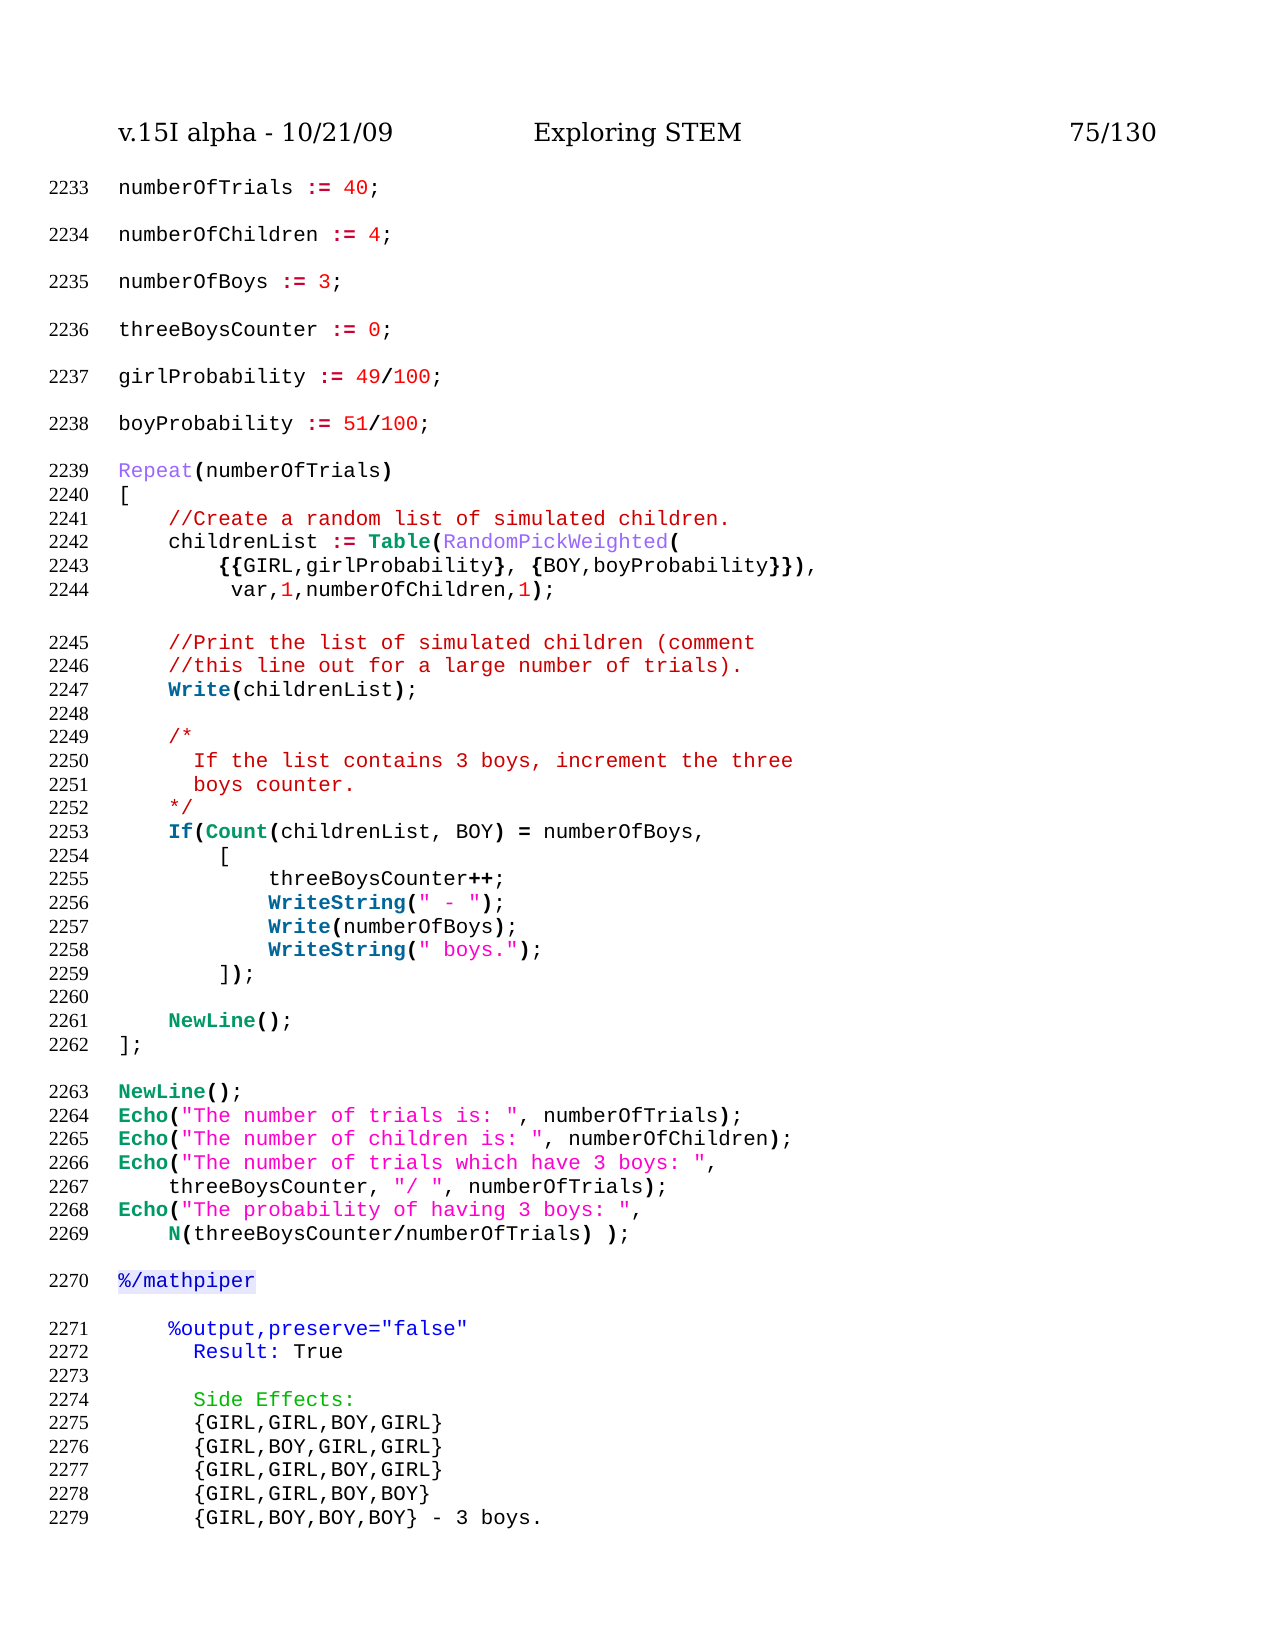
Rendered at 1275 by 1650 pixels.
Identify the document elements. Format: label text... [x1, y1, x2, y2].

text /* [118, 726, 1157, 750]
text {{GIRL,girlProbability}, {BOY,boyProbability}}), [118, 555, 1157, 579]
text {GIRL,BOY,BOY,BOY} - 3 boys. [118, 1507, 1157, 1530]
text //Print the list of simulated children (comment [118, 632, 1157, 656]
text %/mathpiper [118, 1270, 1157, 1294]
text Echo("The number of trials which have 3 boys: ", [118, 1152, 1157, 1176]
text Echo("The probability of having 3 boys: ", [118, 1199, 1157, 1223]
text WriteString(" boys."); [118, 939, 1157, 963]
text {GIRL,GIRL,BOY,BOY} [118, 1483, 1157, 1507]
text NewLine(); [118, 1010, 1157, 1034]
text ]; [118, 1034, 1157, 1057]
text Write(numberOfBoys); [118, 916, 1157, 939]
text If the list contains 3 boys, increment the three [118, 750, 1157, 774]
text Echo("The number of children is: ", numberOfChildren); [118, 1128, 1157, 1152]
text Result: True [118, 1341, 1157, 1365]
text boyProbability := 51/100; [118, 413, 1157, 437]
text numberOfChildren := 4; [118, 224, 1157, 248]
text Echo("The number of trials is: ", numberOfTrials); [118, 1105, 1157, 1128]
text childrenList := Table(RandomPickWeighted( [118, 531, 1157, 555]
text {GIRL,GIRL,BOY,GIRL} [118, 1412, 1157, 1436]
text N(threeBoysCounter/numberOfTrials) ); [118, 1223, 1157, 1247]
text numberOfTrials := 40; [118, 177, 1157, 200]
text Repeat(numberOfTrials) [118, 461, 1157, 484]
text If(Count(childrenList, BOY) = numberOfBoys, [118, 821, 1157, 845]
text {GIRL,BOY,GIRL,GIRL} [118, 1436, 1157, 1459]
text threeBoysCounter, "/ ", numberOfTrials); [118, 1176, 1157, 1199]
text */ [118, 797, 1157, 821]
text [ [118, 845, 1157, 868]
text ]); [118, 963, 1157, 987]
text [ [118, 484, 1157, 508]
text {GIRL,GIRL,BOY,GIRL} [118, 1459, 1157, 1483]
text threeBoysCounter := 0; [118, 319, 1157, 342]
text //Create a random list of simulated children. [118, 508, 1157, 531]
text girlProbability := 49/100; [118, 366, 1157, 389]
text NewLine(); [118, 1081, 1157, 1105]
text WriteString(" - "); [118, 892, 1157, 916]
text Write(childrenList); [118, 679, 1157, 703]
text var,1,numberOfChildren,1); [118, 579, 1157, 602]
text //this line out for a large number of trials). [118, 656, 1157, 679]
text Side Effects: [118, 1388, 1157, 1412]
text numberOfBoys := 3; [118, 271, 1157, 295]
text threeBoysCounter++; [118, 868, 1157, 892]
text boys counter. [118, 774, 1157, 797]
text %output,preserve="false" [118, 1318, 1157, 1341]
